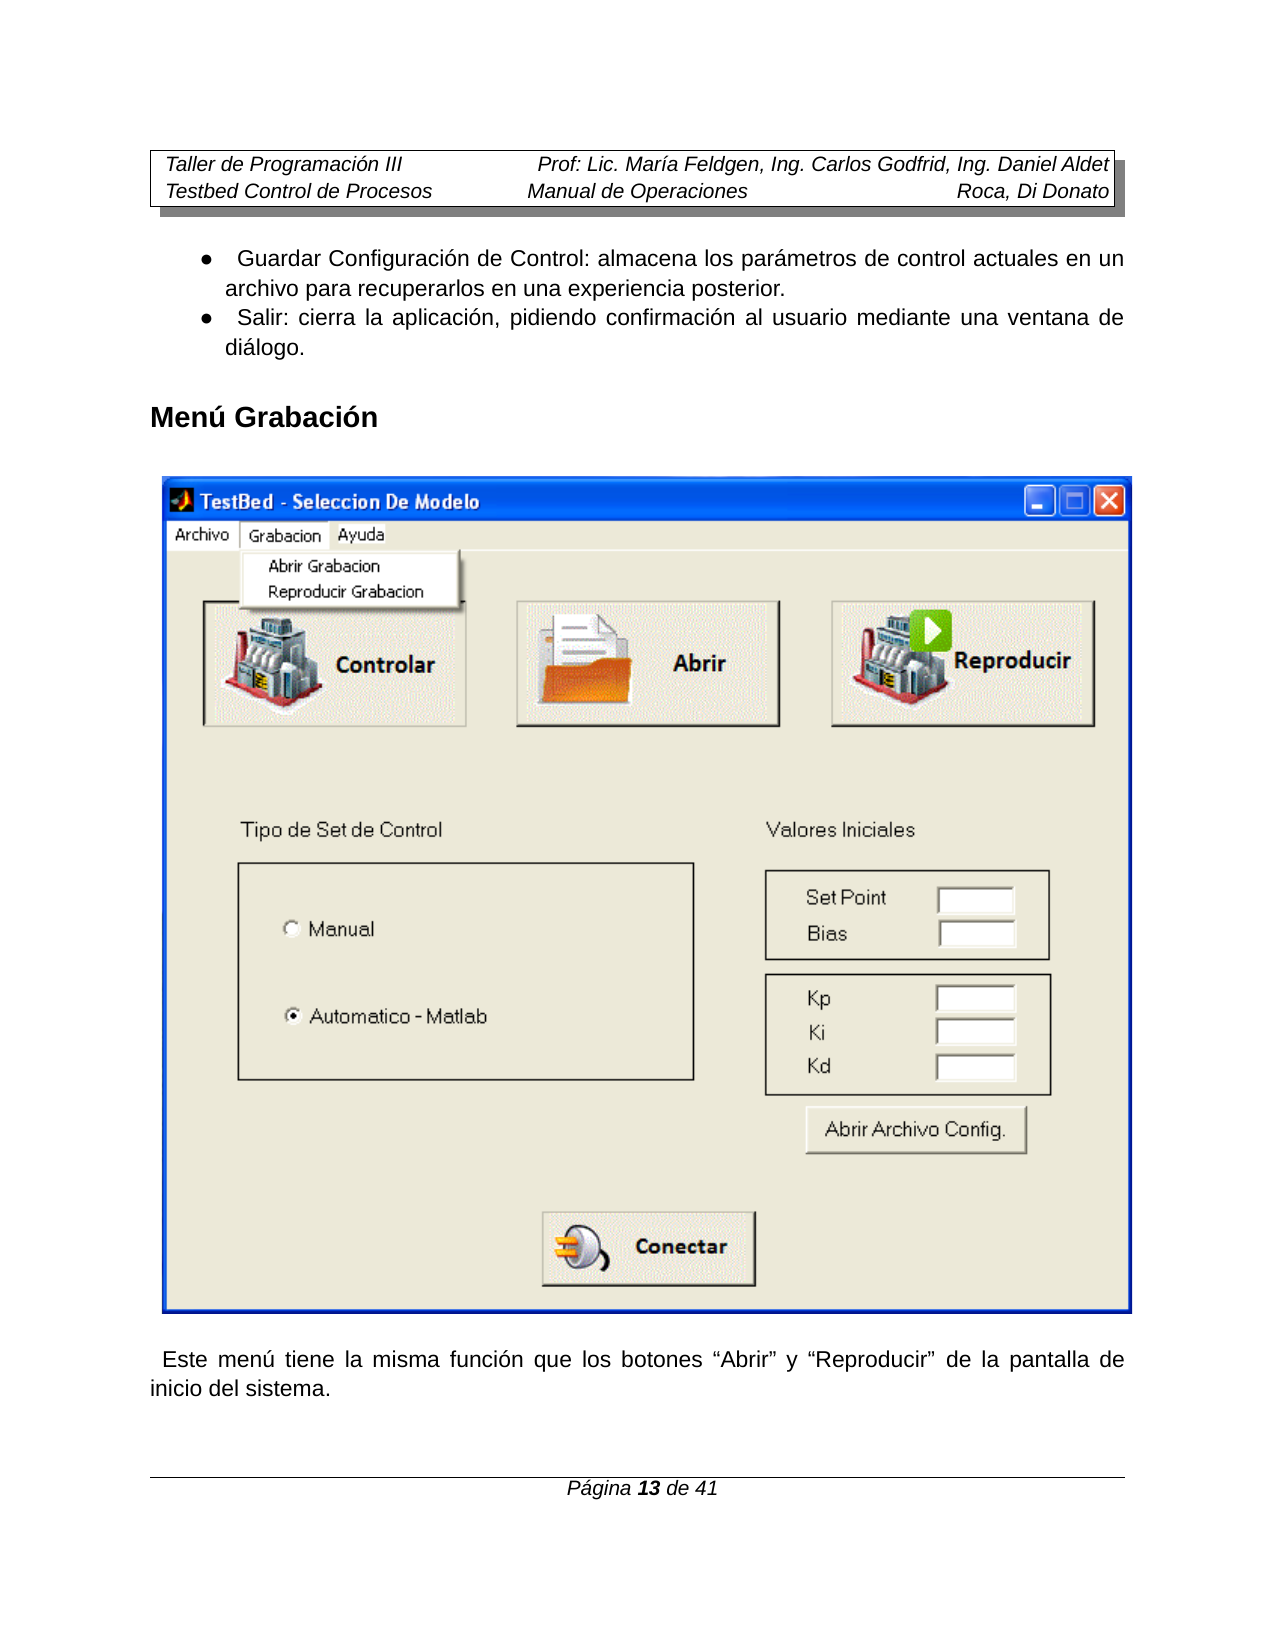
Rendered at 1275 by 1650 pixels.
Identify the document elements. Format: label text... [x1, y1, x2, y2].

subtitle Menú Grabación [150, 401, 1125, 434]
picture [161, 476, 1133, 1314]
list Guardar Configuración de Control: almacena los parámetros de control actuales en un archivo para recuperarlos en una experiencia posterior. [187, 246, 1125, 301]
text Este menú tiene la misma función que los botones “Abrir” y “Reproducir” de la pantalla de inicio del sistema. [150, 1347, 1125, 1402]
list Salir: cierra la aplicación, pidiendo confirmación al usuario mediante una ventana de diálogo. [187, 305, 1125, 360]
